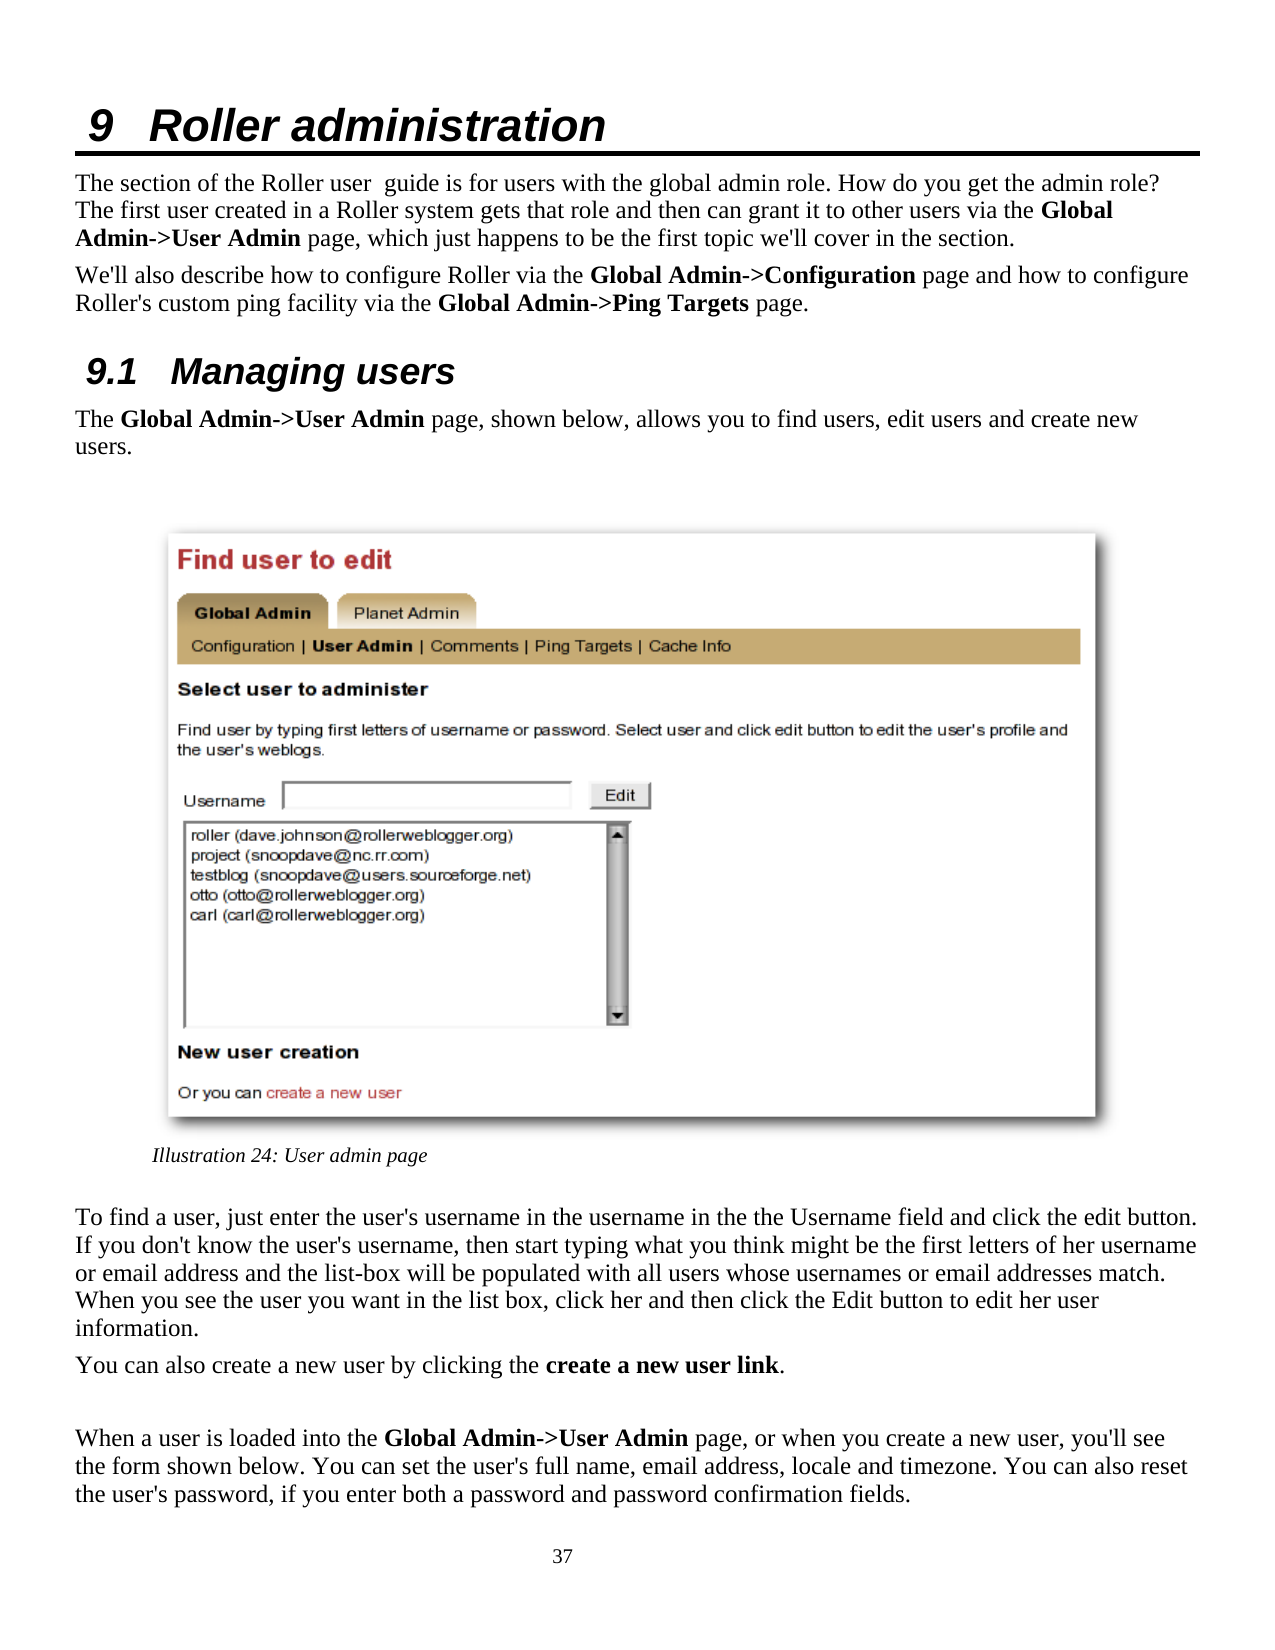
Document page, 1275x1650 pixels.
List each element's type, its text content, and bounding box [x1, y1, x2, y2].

text When a user is loaded into the Global Admin->User Admin page, or when you create a new user, you'll see the form shown below. You can set the user's full name, email address, locale and timezone. You can also reset the user's password, if you enter both a password and password confirmation fields. [75, 1424, 1200, 1507]
subtitle Roller administration [75, 100, 1200, 151]
text You can also create a new user by clicking the create a new user link. [75, 1351, 1200, 1379]
picture [152, 518, 1124, 1144]
text The section of the Roller user guide is for users with the global admin role. How do you get the admin role? The first user created in a Roller system gets that role and then can grant it to other users via the Global Admin->User Admin page, which just happens to be the first topic we'll cover in the section. [75, 169, 1200, 252]
text The Global Admin->User Admin page, shown below, allows you to find users, edit users and create new users. [75, 405, 1200, 460]
text Illustration 24: User admin page [152, 1144, 1123, 1167]
subtitle Managing users [75, 350, 1200, 392]
text We'll also describe how to configure Roller via the Global Admin->Configuration page and how to configure Roller's custom ping facility via the Global Admin->Ping Targets page. [75, 261, 1200, 316]
text To find a user, just enter the user's username in the username in the the Username field and click the edit button. If you don't know the user's username, then start typing what you think might be the first letters of her username or email address and the list-box will be populated with all users whose usernames or email addresses match. When you see the user you want in the list box, click her and then click the Edit button to edit her user information. [75, 1203, 1200, 1342]
